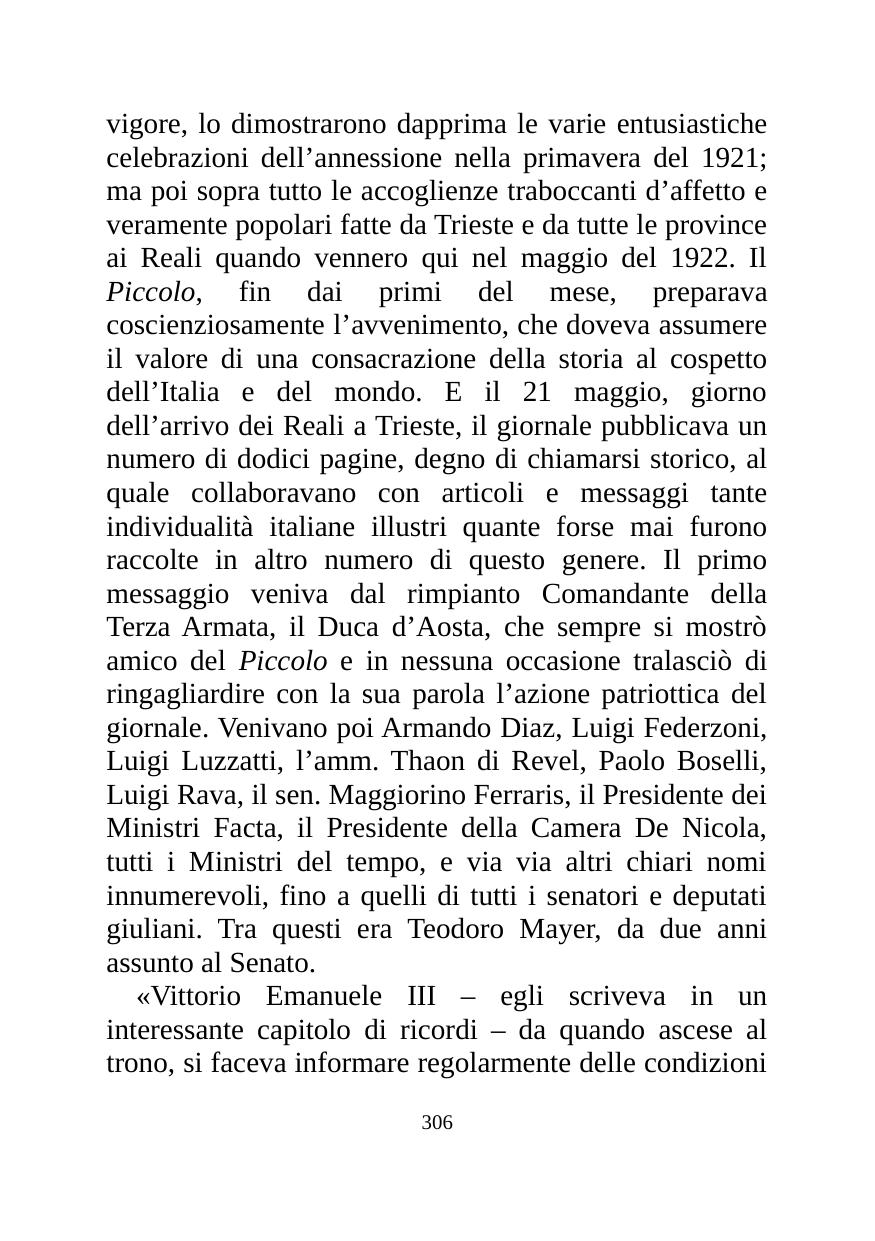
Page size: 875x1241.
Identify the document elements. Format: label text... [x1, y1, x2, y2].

text «Vittorio Emanuele III – egli scriveva in un interessante capitolo di ricordi – da quando ascese al trono, si faceva informare regolarmente delle condizioni [106, 978, 768, 1079]
text vigore, lo dimostrarono dapprima le varie entusiastiche celebrazioni dell’annessione nella primavera del 1921; ma poi sopra tutto le accoglienze traboccanti d’affetto e veramente popolari fatte da Trieste e da tutte le province ai Reali quando vennero qui nel maggio del 1922. Il Piccolo, fin dai primi del mese, preparava coscienziosamente l’avvenimento, che doveva assumere il valore di una consacrazione della storia al cospetto dell’Italia e del mondo. E il 21 maggio, giorno dell’arrivo dei Reali a Trieste, il giornale pubblicava un numero di dodici pagine, degno di chiamarsi storico, al quale collaboravano con articoli e messaggi tante individualità italiane illustri quante forse mai furono raccolte in altro numero di questo genere. Il primo messaggio veniva dal rimpianto Comandante della Terza Armata, il Duca d’Aosta, che sempre si mostrò amico del Piccolo e in nessuna occasione tralasciò di ringagliardire con la sua parola l’azione patriottica del giornale. Venivano poi Armando Diaz, Luigi Federzoni, Luigi Luzzatti, l’amm. Thaon di Revel, Paolo Boselli, Luigi Rava, il sen. Maggiorino Ferraris, il Presidente dei Ministri Facta, il Presidente della Camera De Nicola, tutti i Ministri del tempo, e via via altri chiari nomi innumerevoli, fino a quelli di tutti i senatori e deputati giuliani. Tra questi era Teodoro Mayer, da due anni assunto al Senato. [106, 106, 768, 978]
